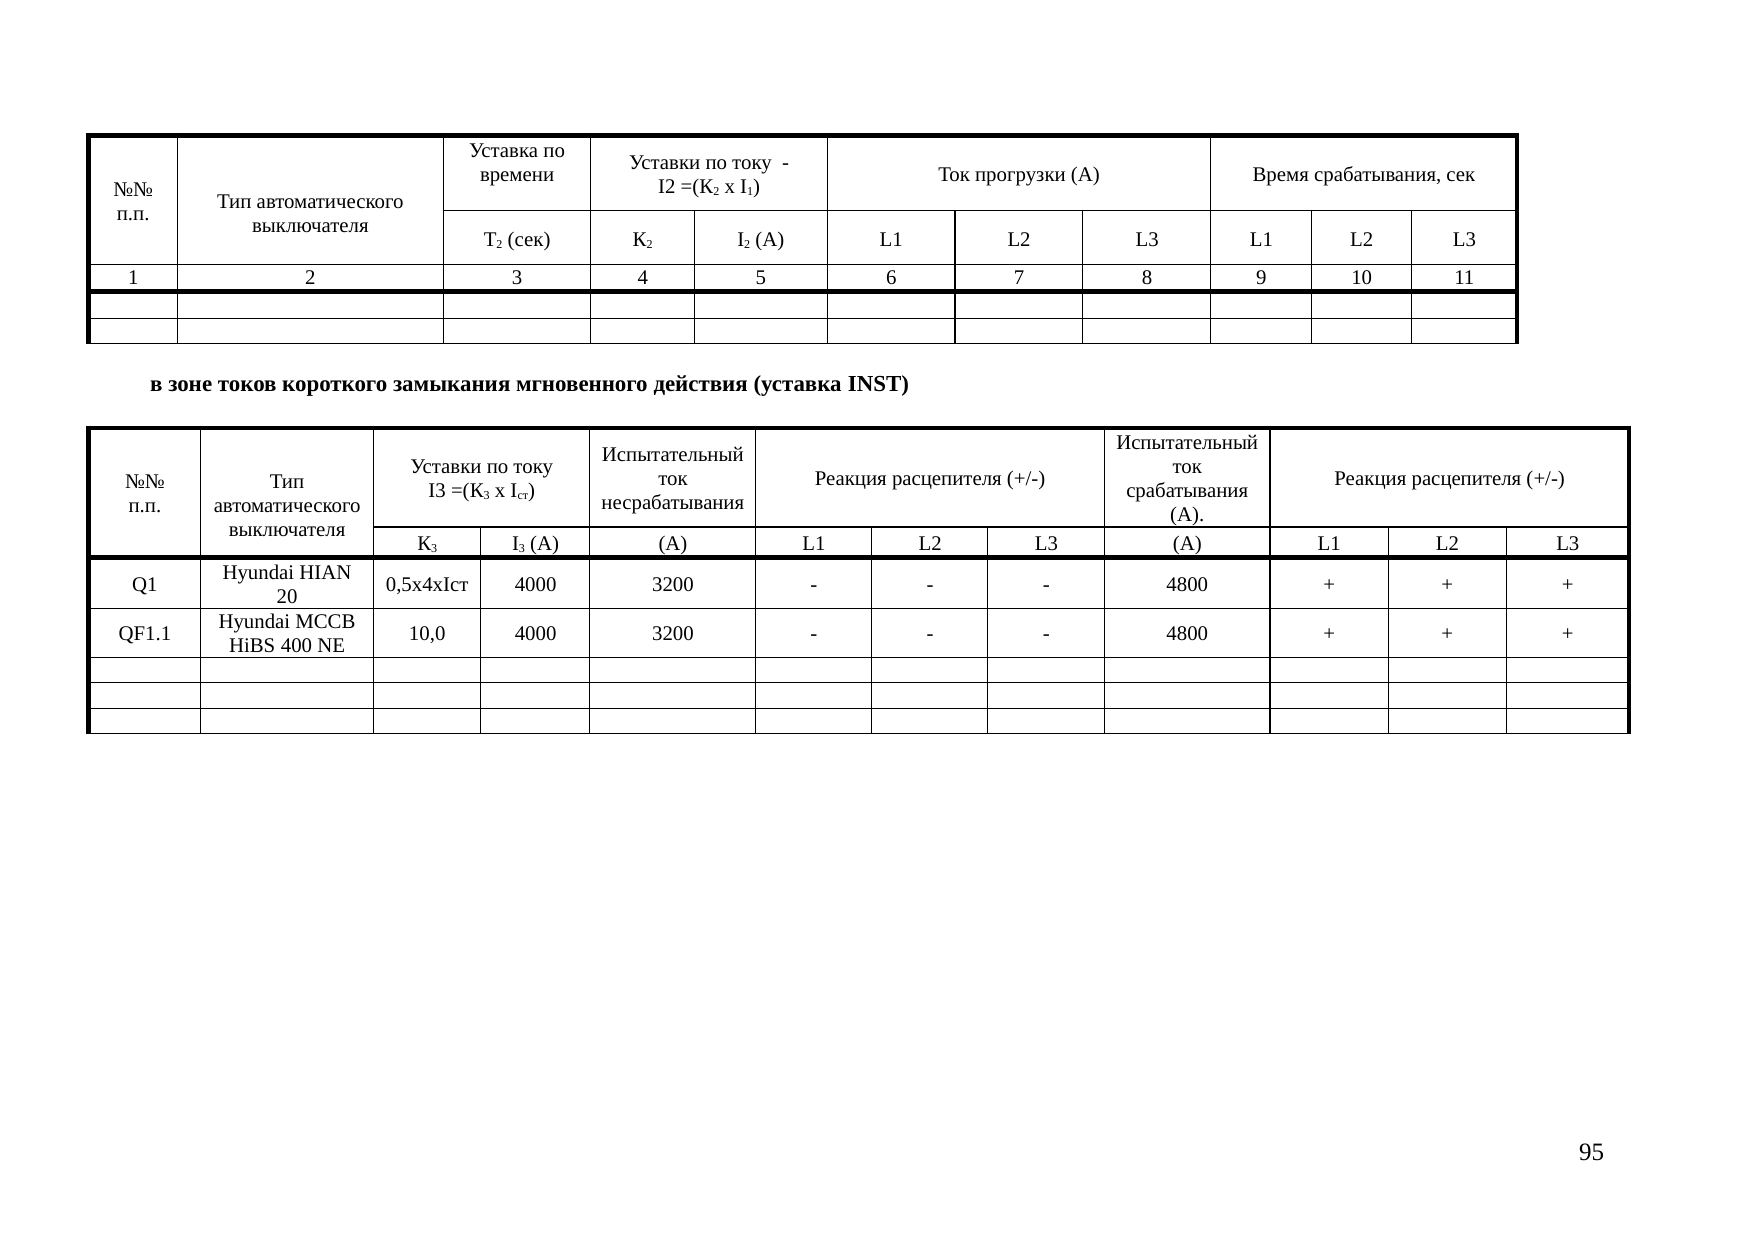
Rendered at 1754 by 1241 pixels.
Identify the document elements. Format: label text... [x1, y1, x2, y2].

table_cell Hyundai MCCB HiBS 400 NE [201, 609, 373, 657]
table_cell L2 [872, 528, 987, 555]
table_cell [988, 658, 1104, 682]
table_cell - [756, 609, 871, 657]
table_cell 3200 [590, 609, 755, 657]
table_cell 9 [1211, 265, 1311, 289]
table_header Реакция расцепителя (+/-) [1271, 430, 1627, 526]
table_cell [1083, 294, 1210, 318]
table_cell [178, 294, 443, 318]
table_cell [201, 683, 373, 707]
table_cell [91, 709, 200, 732]
table_cell 4800 [1105, 609, 1269, 657]
table_cell + [1389, 560, 1506, 608]
table_cell + [1389, 609, 1506, 657]
table_cell + [1507, 560, 1627, 608]
table_cell [1389, 683, 1506, 707]
table_cell [201, 709, 373, 732]
table_header №№ п.п. [91, 138, 177, 264]
table_cell L3 [1507, 528, 1627, 555]
table_cell [91, 683, 200, 707]
table_cell I3 (А) [481, 528, 589, 555]
table_cell L1 [1271, 528, 1388, 555]
text в зоне токов короткого замыкания мгновенного действия (уставка INST) [150, 370, 1604, 397]
table_cell 8 [1083, 265, 1210, 289]
table_cell + [1271, 609, 1388, 657]
table_cell 0,5х4хIст [374, 560, 480, 608]
table_cell QF1.1 [91, 609, 200, 657]
table_cell - [872, 560, 987, 608]
table_cell [1389, 709, 1506, 732]
table_cell [828, 319, 954, 343]
table_cell [1211, 294, 1311, 318]
table_cell [590, 709, 755, 732]
table_cell [1211, 319, 1311, 343]
table_cell Hyundai HIAN 20 [201, 560, 373, 608]
table_header Тип автоматического выключателя [201, 430, 373, 555]
table_cell 4000 [481, 609, 589, 657]
table_cell - [872, 609, 987, 657]
table_cell [872, 709, 987, 732]
table_cell 11 [1412, 265, 1515, 289]
table_cell 3 [444, 265, 590, 289]
table_cell [1271, 709, 1388, 732]
table_header Реакция расцепителя (+/-) [756, 430, 1104, 526]
table_cell [481, 709, 589, 732]
table_cell - [988, 560, 1104, 608]
table_cell I2 (А) [695, 211, 827, 264]
table_cell [178, 319, 443, 343]
table_cell T2 (сек) [444, 211, 590, 264]
table_cell [988, 683, 1104, 707]
table_cell [590, 683, 755, 707]
table_cell [1507, 683, 1627, 707]
table_cell [956, 319, 1082, 343]
table_cell [374, 683, 480, 707]
table_cell [481, 683, 589, 707]
table_cell [91, 319, 177, 343]
table_cell [1507, 658, 1627, 682]
table_cell [1312, 319, 1411, 343]
table_cell [444, 294, 590, 318]
table_cell (А) [1105, 528, 1269, 555]
table_cell К2 [591, 211, 694, 264]
table_cell - [756, 560, 871, 608]
table_cell [1412, 319, 1515, 343]
table_cell [591, 319, 694, 343]
table_cell [1389, 658, 1506, 682]
table_cell [756, 709, 871, 732]
table_header Уставка по времени [444, 138, 590, 210]
table_cell [828, 294, 954, 318]
table_cell - [988, 609, 1104, 657]
table_header №№ п.п. [91, 430, 200, 555]
table_cell [1507, 709, 1627, 732]
table_cell 10 [1312, 265, 1411, 289]
table_cell [1105, 709, 1269, 732]
table_cell [91, 294, 177, 318]
table_cell [1105, 658, 1269, 682]
table_cell + [1271, 560, 1388, 608]
table_header Ток прогрузки (А) [828, 138, 1210, 210]
table_header Уставки по току - I2 =(К2 х I1) [591, 138, 827, 210]
table_cell [988, 709, 1104, 732]
table_cell [1312, 294, 1411, 318]
table_cell 4800 [1105, 560, 1269, 608]
table_cell [374, 658, 480, 682]
table_cell 4000 [481, 560, 589, 608]
table_cell L1 [828, 211, 954, 264]
table_cell [91, 658, 200, 682]
table_cell 3200 [590, 560, 755, 608]
table_cell L2 [1389, 528, 1506, 555]
table_cell L3 [1083, 211, 1210, 264]
table_cell Q1 [91, 560, 200, 608]
table_header Испытательный ток срабатывания (А). [1105, 430, 1269, 526]
table_cell [1105, 683, 1269, 707]
table_cell + [1507, 609, 1627, 657]
table_cell [756, 683, 871, 707]
table_cell L1 [756, 528, 871, 555]
table_cell 2 [178, 265, 443, 289]
table_cell 5 [695, 265, 827, 289]
table_cell L3 [1412, 211, 1515, 264]
table_cell 1 [91, 265, 177, 289]
table_cell [481, 658, 589, 682]
table_cell L2 [1312, 211, 1411, 264]
table_header Тип автоматического выключателя [178, 138, 443, 264]
table_cell [201, 658, 373, 682]
table_cell [1271, 683, 1388, 707]
table_cell [872, 683, 987, 707]
table_header Уставки по току I3 =(К3 х Iст) [374, 430, 589, 526]
table_cell 7 [956, 265, 1082, 289]
table_cell [374, 709, 480, 732]
table_cell [1271, 658, 1388, 682]
table_cell [1083, 319, 1210, 343]
table_cell [590, 658, 755, 682]
table_cell L2 [956, 211, 1082, 264]
table_cell [872, 658, 987, 682]
table_header Испытательный ток несрабатывания [590, 430, 755, 526]
table_cell [756, 658, 871, 682]
table_cell L1 [1211, 211, 1311, 264]
table_cell [591, 294, 694, 318]
table_cell [695, 294, 827, 318]
table_cell 6 [828, 265, 954, 289]
table_cell [956, 294, 1082, 318]
table_header Время срабатывания, сек [1211, 138, 1515, 210]
table_cell К3 [374, 528, 480, 555]
table_cell 10,0 [374, 609, 480, 657]
table_cell (А) [590, 528, 755, 555]
table_cell [1412, 294, 1515, 318]
table_cell [444, 319, 590, 343]
table_cell [695, 319, 827, 343]
table_cell L3 [988, 528, 1104, 555]
table_cell 4 [591, 265, 694, 289]
